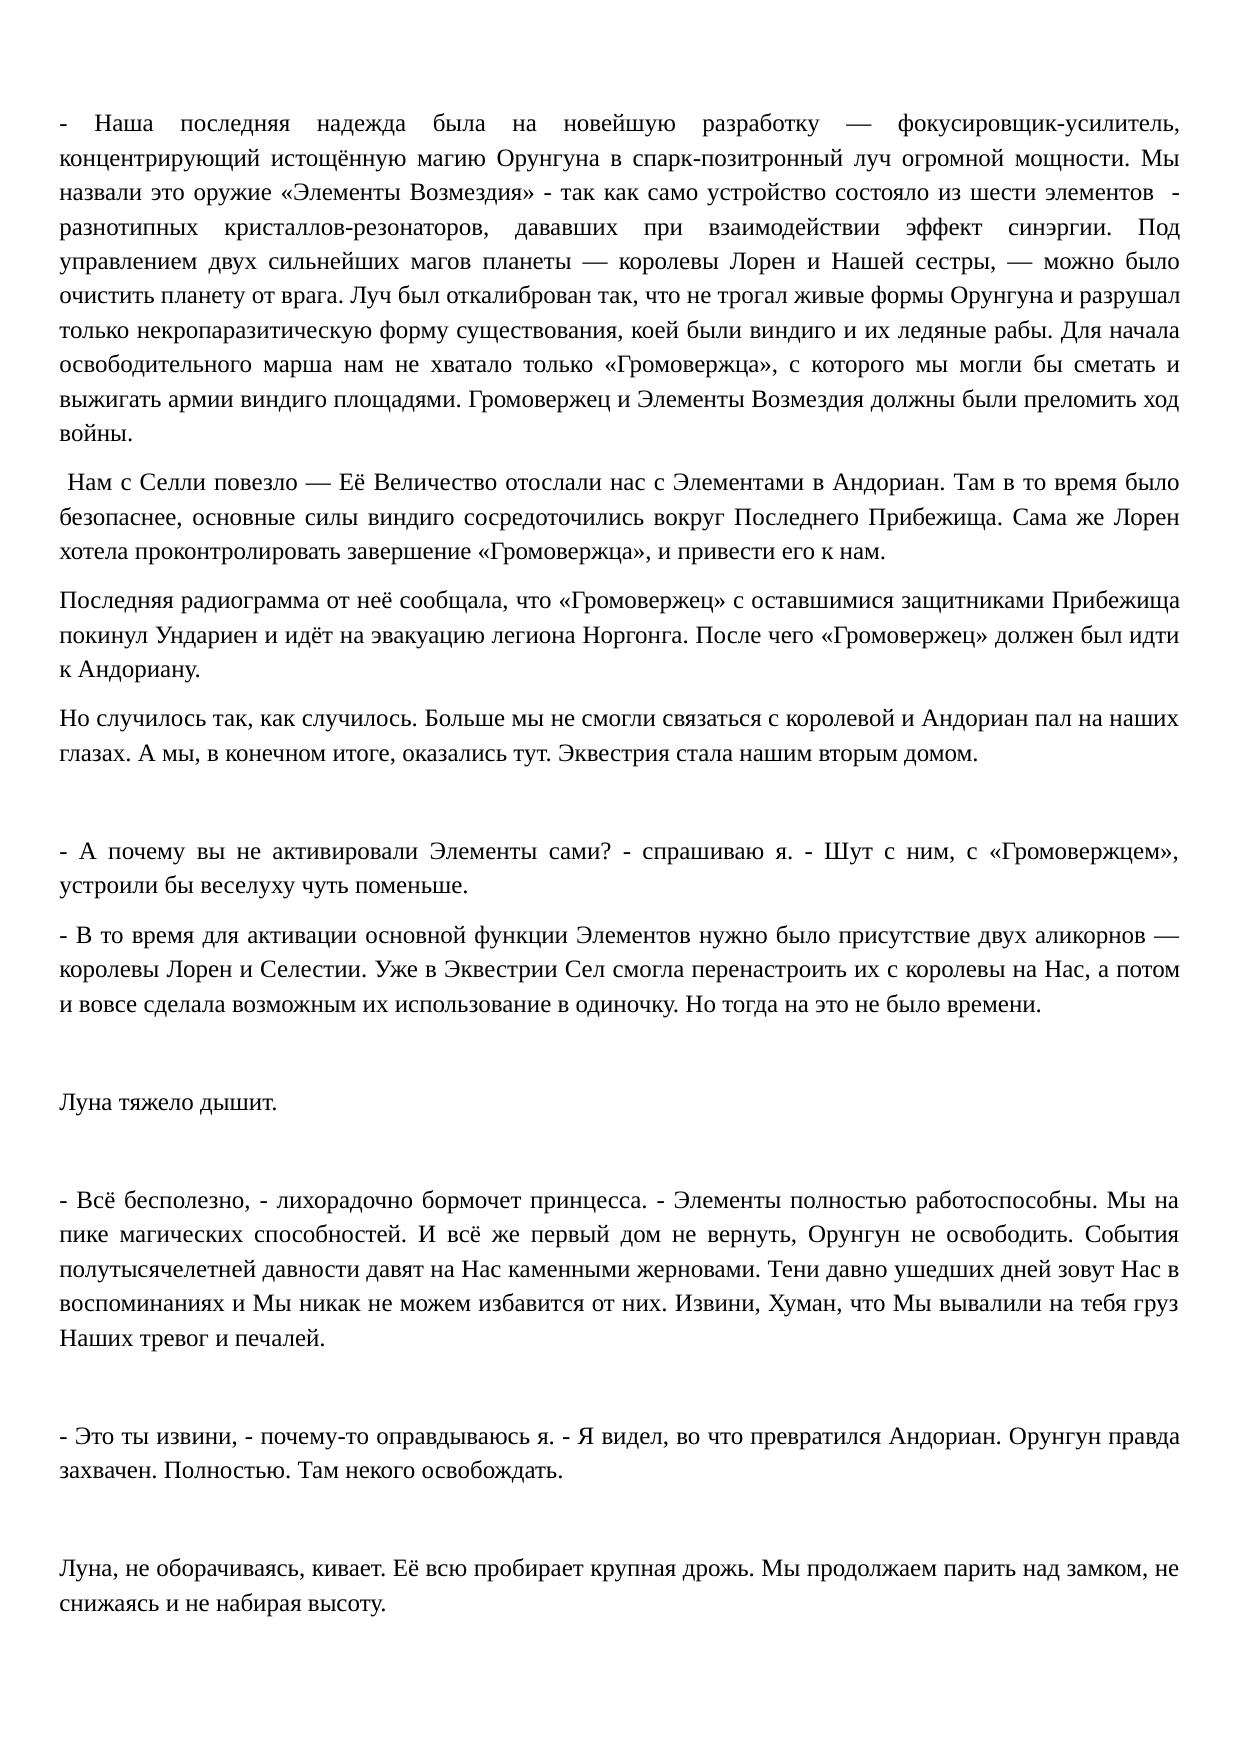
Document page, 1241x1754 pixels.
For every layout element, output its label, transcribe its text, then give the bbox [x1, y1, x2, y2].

text - Наша последняя надежда была на новейшую разработку — фокусировщик-усилитель, концентрирующий истощённую магию Орунгуна в спарк-позитронный луч огромной мощности. Мы назвали это оружие «Элементы Возмездия» - так как само устройство состояло из шести элементов - разнотипных кристаллов-резонаторов, дававших при взаимодействии эффект синэргии. Под управлением двух сильнейших магов планеты — королевы Лорен и Нашей сестры, — можно было очистить планету от врага. Луч был откалиброван так, что не трогал живые формы Орунгуна и разрушал только некропаразитическую форму существования, коей были виндиго и их ледяные рабы. Для начала освободительного марша нам не хватало только «Громовержца», с которого мы могли бы сметать и выжигать армии виндиго площадями. Громовержец и Элементы Возмездия должны были преломить ход войны. [59, 108, 1181, 447]
text - Всё бесполезно, - лихорадочно бормочет принцесса. - Элементы полностью работоспособны. Мы на пике магических способностей. И всё же первый дом не вернуть, Орунгун не освободить. События полутысячелетней давности давят на Нас каменными жерновами. Тени давно ушедших дней зовут Нас в воспоминаниях и Мы никак не можем избавится от них. Извини, Хуман, что Мы вывалили на тебя груз Наших тревог и печалей. [59, 1185, 1181, 1352]
text Луна тяжело дышит. [59, 1087, 1181, 1116]
text Луна, не оборачиваясь, кивает. Её всю пробирает крупная дрожь. Мы продолжаем парить над замком, не снижаясь и не набирая высоту. [59, 1553, 1181, 1617]
text - В то время для активации основной функции Элементов нужно было присутствие двух аликорнов — королевы Лорен и Селестии. Уже в Эквестрии Сел смогла перенастроить их с королевы на Нас, а потом и вовсе сделала возможным их использование в одиночку. Но тогда на это не было времени. [59, 920, 1181, 1017]
text - А почему вы не активировали Элементы сами? - спрашиваю я. - Шут с ним, с «Громовержцем», устроили бы веселуху чуть поменьше. [59, 836, 1181, 899]
text - Это ты извини, - почему-то оправдываюсь я. - Я видел, во что превратился Андориан. Орунгун правда захвачен. Полностью. Там некого освобождать. [59, 1421, 1181, 1484]
text Последняя радиограмма от неё сообщала, что «Громовержец» с оставшимися защитниками Прибежища покинул Ундариен и идёт на эвакуацию легиона Норгонга. После чего «Громовержец» должен был идти к Андориану. [59, 586, 1181, 683]
text Но случилось так, как случилось. Больше мы не смогли связаться с королевой и Андориан пал на наших глазах. А мы, в конечном итоге, оказались тут. Эквестрия стала нашим вторым домом. [59, 703, 1181, 767]
text Нам с Селли повезло — Её Величество отослали нас с Элементами в Андориан. Там в то время было безопаснее, основные силы виндиго сосредоточились вокруг Последнего Прибежища. Сама же Лорен хотела проконтролировать завершение «Громовержца», и привести его к нам. [59, 467, 1181, 565]
